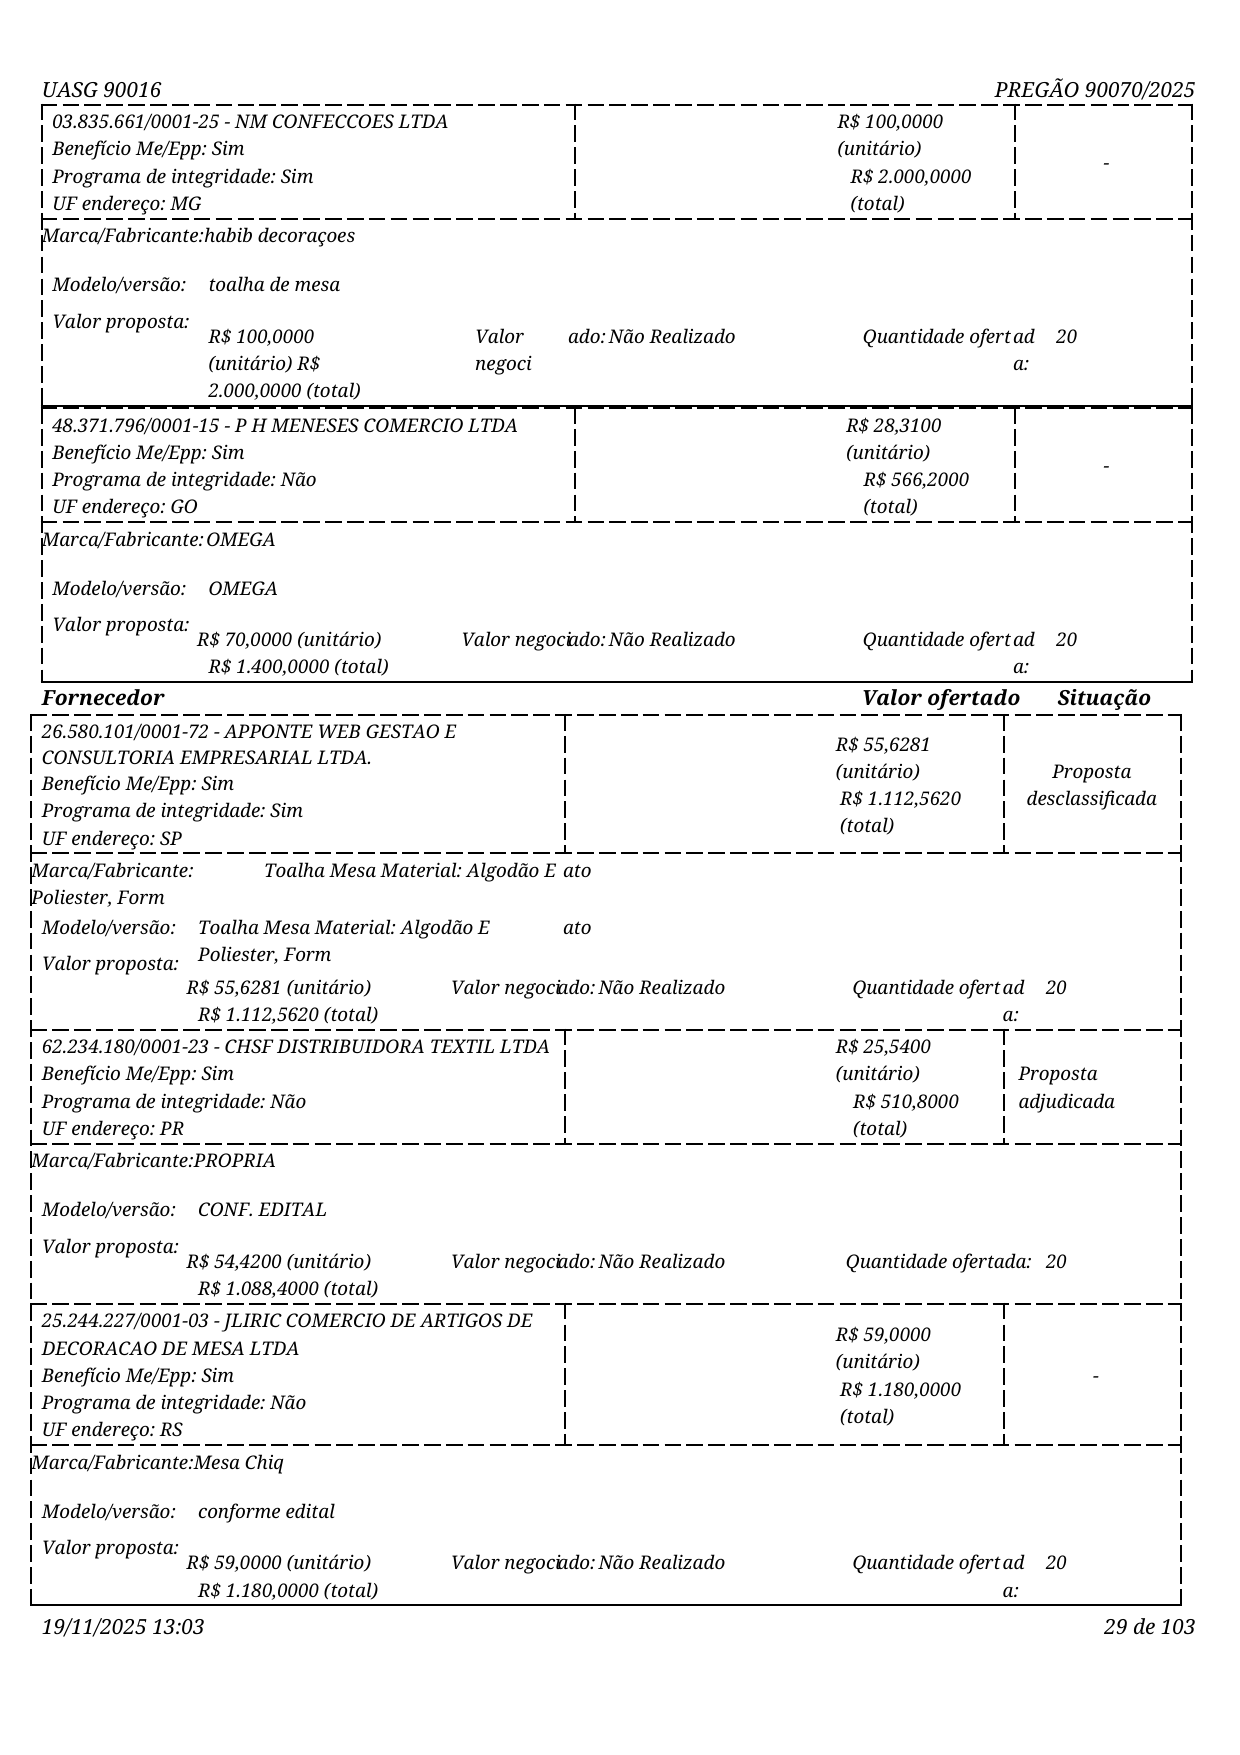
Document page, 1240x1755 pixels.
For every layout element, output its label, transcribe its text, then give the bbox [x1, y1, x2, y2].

table_cell [1004, 1303, 1088, 1444]
table_cell Proposta adjudicada [1004, 1029, 1181, 1143]
table_cell R$ 100,0000 (unitário) R$ 2.000,0000 (total) [197, 318, 475, 405]
table_header Proposta desclassificada [1004, 714, 1181, 852]
table_cell Marca/Fabricante: habib decoraçoes [42, 218, 475, 269]
table_cell Quantidade ofert [827, 1545, 1004, 1604]
table_cell [1099, 318, 1192, 405]
table_cell [565, 1194, 827, 1243]
table_cell [1004, 1495, 1088, 1545]
table_header 26.580.101/0001-72 - APPONTE WEB GESTAO E CONSULTORIA EMPRESARIAL LTDA. Benefício Me/Epp: Sim Programa de integridade: Sim UF endereço: SP [31, 714, 564, 852]
table_cell 20 [1035, 1243, 1181, 1303]
table_cell 20 [1046, 318, 1098, 405]
text Fornecedor Valor ofertado Situação [42, 683, 1198, 712]
table_cell [837, 269, 1014, 318]
table_cell [575, 573, 837, 622]
table_header [575, 104, 837, 217]
table_header 03.835.661/0001-25 - NM CONFECCOES LTDA Benefício Me/Epp: Sim Programa de integridade: Sim UF endereço: MG [42, 104, 475, 217]
table_header R$ 28,3100 (unitário) R$ 566,2000 (total) [837, 407, 1014, 521]
table_cell 25.244.227/0001-03 - JLIRIC COMERCIO DE ARTIGOS DE DECORACAO DE MESA LTDA Benefício Me/Epp: Sim Programa de integridade: Não UF endereço: RS [31, 1303, 564, 1444]
table_cell [1099, 622, 1192, 681]
table_cell - [1088, 1303, 1181, 1444]
table_cell [575, 269, 837, 318]
table_cell R$ 59,0000 (unitário) Valor negoci R$ 1.180,0000 (total) [186, 1545, 564, 1604]
table_cell 20 [1035, 969, 1181, 1028]
table_cell [1015, 521, 1098, 572]
table_cell [1004, 852, 1181, 912]
table_cell ado: Não Realizado [565, 969, 827, 1028]
table_cell [1015, 269, 1098, 318]
table_cell [827, 1444, 1004, 1495]
table_cell ato [565, 912, 827, 969]
table_cell Modelo/versão: Valor proposta: [31, 1194, 186, 1303]
table_cell R$ 55,6281 (unitário) Valor negoci R$ 1.112,5620 (total) [186, 969, 564, 1028]
table_header [1015, 407, 1098, 521]
table_cell conforme edital [186, 1495, 564, 1545]
table_cell R$ 54,4200 (unitário) Valor negoci R$ 1.088,4000 (total) [186, 1243, 564, 1303]
table_cell [1099, 521, 1192, 572]
table_cell R$ 70,0000 (unitário) Valor negoci R$ 1.400,0000 (total) [197, 622, 575, 681]
table_cell [565, 1444, 827, 1495]
table_cell [575, 218, 837, 269]
table_cell ato [565, 852, 827, 912]
table_cell [565, 1495, 827, 1545]
table_cell Quantidade ofertada: [827, 1243, 1035, 1303]
table_header [475, 104, 575, 217]
table_cell Marca/Fabricante: OMEGA [42, 521, 575, 572]
table_cell Modelo/versão: Valor proposta: [42, 269, 197, 405]
table_cell [1004, 912, 1181, 969]
table_cell [827, 1143, 1181, 1194]
table_cell ado: Não Realizado [565, 1243, 827, 1303]
table_cell Quantidade ofert [837, 622, 1014, 681]
table_cell [475, 218, 575, 269]
table_cell ado: Não Realizado [575, 622, 837, 681]
table_cell ada: [1004, 969, 1035, 1028]
table_header R$ 100,0000 (unitário) R$ 2.000,0000 (total) [837, 104, 1014, 217]
table_cell Valor negoci [475, 318, 575, 405]
table_cell ada: [1004, 1545, 1035, 1604]
table_header [1015, 104, 1098, 217]
table_cell Marca/Fabricante: Mesa Chiq [31, 1444, 564, 1495]
table_cell [565, 1029, 827, 1143]
table_cell 62.234.180/0001-23 - CHSF DISTRIBUIDORA TEXTIL LTDA Benefício Me/Epp: Sim Programa de integridade: Não UF endereço: PR [31, 1029, 564, 1143]
table_cell [827, 912, 1004, 969]
table_cell [575, 521, 837, 572]
table_cell [1004, 1444, 1088, 1495]
table_cell [1015, 218, 1098, 269]
table_cell [837, 521, 1014, 572]
table_cell ado: Não Realizado [575, 318, 837, 405]
table_cell R$ 25,5400 (unitário) R$ 510,8000 (total) [827, 1029, 1004, 1143]
table_header R$ 55,6281 (unitário) R$ 1.112,5620 (total) [827, 714, 1004, 852]
table_cell [827, 1495, 1004, 1545]
table_header - [1099, 407, 1192, 521]
table_cell [1088, 1495, 1181, 1545]
table_cell CONF. EDITAL [186, 1194, 564, 1243]
table_cell Quantidade ofert [837, 318, 1014, 405]
table_cell [1099, 218, 1192, 269]
table_header [575, 407, 837, 521]
table_header - [1099, 104, 1192, 217]
table_cell Modelo/versão: Valor proposta: [31, 912, 186, 1028]
table_cell [1088, 1444, 1181, 1495]
table_cell ada: [1015, 318, 1046, 405]
table_cell [1099, 573, 1192, 622]
table_cell Marca/Fabricante: PROPRIA [31, 1143, 564, 1194]
table_cell [837, 573, 1014, 622]
table_header [565, 714, 827, 852]
table_cell Quantidade ofert [827, 969, 1004, 1028]
table_cell Toalha Mesa Material: Algodão E Poliester, Form [186, 912, 564, 969]
table_header 48.371.796/0001-15 - P H MENESES COMERCIO LTDA Benefício Me/Epp: Sim Programa de integridade: Não UF endereço: GO [42, 407, 575, 521]
table_cell Modelo/versão: Valor proposta: [42, 573, 197, 681]
table_cell [565, 1303, 827, 1444]
table_cell 20 [1046, 622, 1098, 681]
table_cell [1088, 1545, 1181, 1604]
table_cell OMEGA [197, 573, 575, 622]
table_cell Modelo/versão: Valor proposta: [31, 1495, 186, 1604]
table_cell [837, 218, 1014, 269]
table_cell [1099, 269, 1192, 318]
table_cell [475, 269, 575, 318]
table_cell Marca/Fabricante: Toalha Mesa Material: Algodão E Poliester, Form [31, 852, 564, 912]
table_cell [827, 1194, 1181, 1243]
table_cell ado: Não Realizado [565, 1545, 827, 1604]
table_cell [1015, 573, 1098, 622]
table_cell ada: [1015, 622, 1046, 681]
table_cell [827, 852, 1004, 912]
table_cell R$ 59,0000 (unitário) R$ 1.180,0000 (total) [827, 1303, 1004, 1444]
table_cell 20 [1035, 1545, 1088, 1604]
table_cell [565, 1143, 827, 1194]
table_cell toalha de mesa [197, 269, 475, 318]
